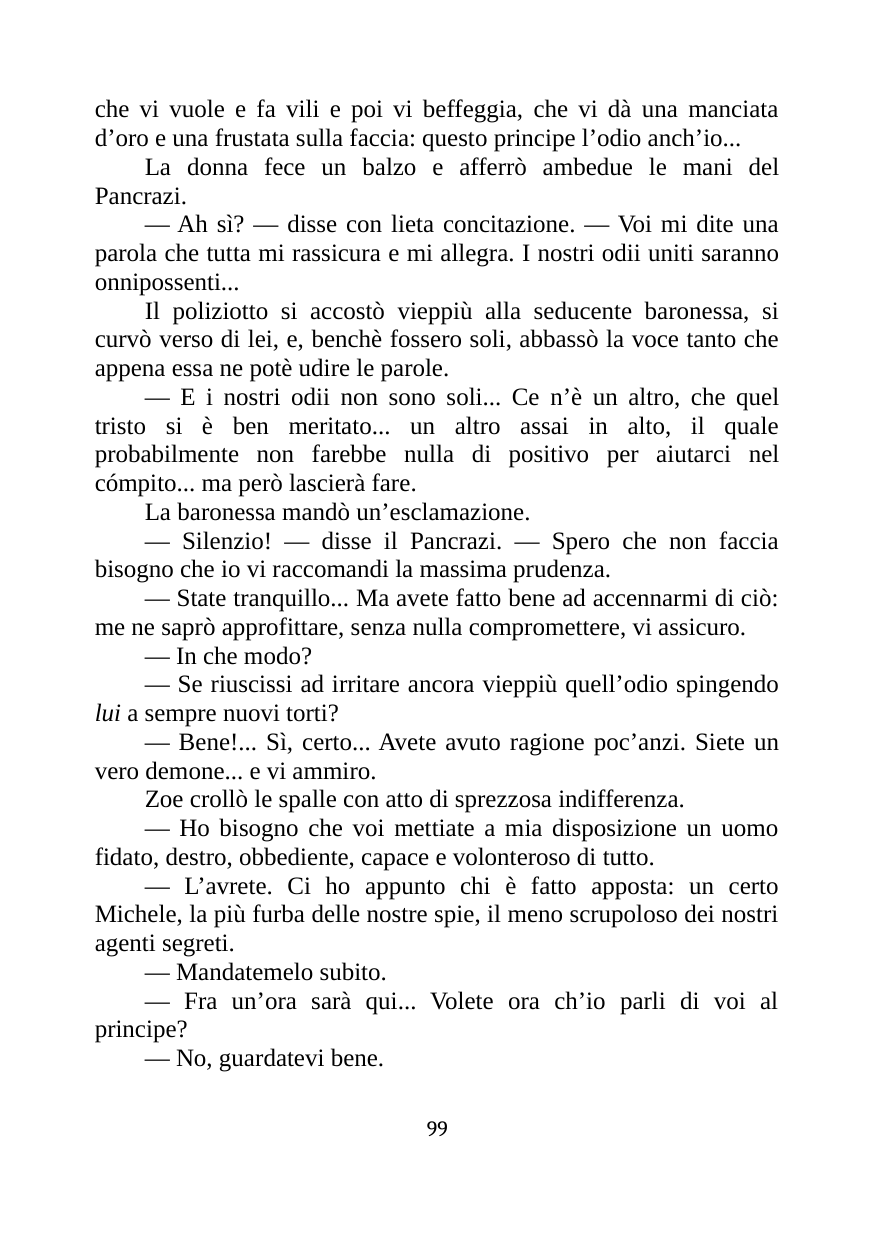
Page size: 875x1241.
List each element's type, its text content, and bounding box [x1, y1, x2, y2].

text — L’avrete. Ci ho appunto chi è fatto apposta: un certo Michele, la più furba delle nostre spie, il meno scrupoloso dei nostri agenti segreti. [94, 871, 779, 957]
text — Se riuscissi ad irritare ancora vieppiù quell’odio spingendo lui a sempre nuovi torti? [94, 669, 779, 727]
text La baronessa mandò un’esclamazione. [94, 497, 779, 526]
text che vi vuole e fa vili e poi vi beffeggia, che vi dà una manciata d’oro e una frustata sulla faccia: questo principe l’odio anch’io... [94, 94, 779, 152]
text Il poliziotto si accostò vieppiù alla seducente baronessa, si curvò verso di lei, e, benchè fossero soli, abbassò la voce tanto che appena essa ne potè udire le parole. [94, 296, 779, 382]
text — Fra un’ora sarà qui... Volete ora ch’io parli di voi al principe? [94, 986, 779, 1043]
text La donna fece un balzo e afferrò ambedue le mani del Pancrazi. [94, 152, 779, 209]
text — State tranquillo... Ma avete fatto bene ad accennarmi di ciò: me ne saprò approfittare, senza nulla compromettere, vi assicuro. [94, 583, 779, 641]
text — E i nostri odii non sono soli... Ce n’è un altro, che quel tristo si è ben meritato... un altro assai in alto, il quale probabilmente non farebbe nulla di positivo per aiutarci nel cómpito... ma però lascierà fare. [94, 382, 779, 497]
text — In che modo? [94, 641, 779, 669]
text — No, guardatevi bene. [94, 1043, 779, 1072]
text — Mandatemelo subito. [94, 957, 779, 986]
text Zoe crollò le spalle con atto di sprezzosa indifferenza. [94, 784, 779, 813]
text — Silenzio! — disse il Pancrazi. — Spero che non faccia bisogno che io vi raccomandi la massima prudenza. [94, 526, 779, 583]
text — Bene!... Sì, certo... Avete avuto ragione poc’anzi. Siete un vero demone... e vi ammiro. [94, 727, 779, 784]
text — Ho bisogno che voi mettiate a mia disposizione un uomo fidato, destro, obbediente, capace e volonteroso di tutto. [94, 813, 779, 871]
text — Ah sì? — disse con lieta concitazione. — Voi mi dite una parola che tutta mi rassicura e mi allegra. I nostri odii uniti saranno onnipossenti... [94, 209, 779, 296]
